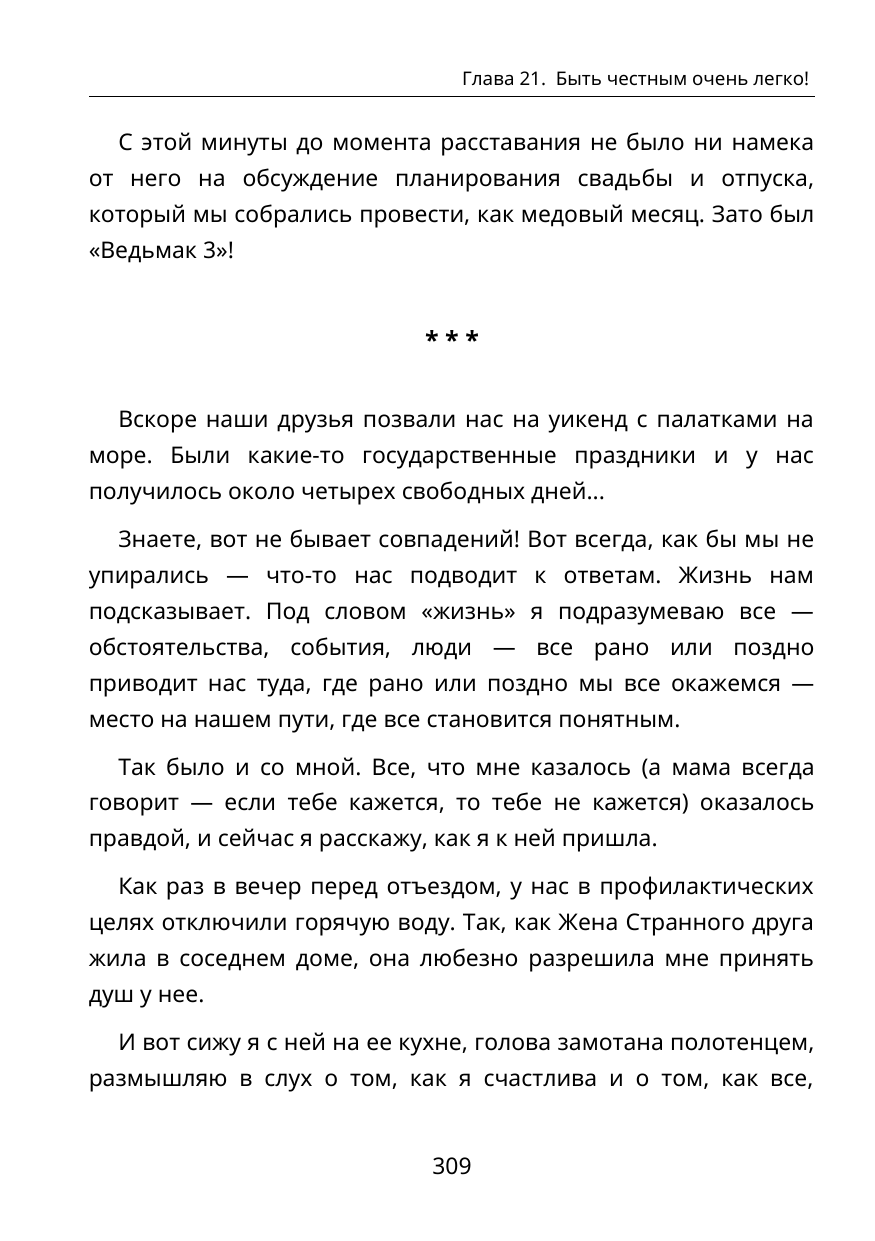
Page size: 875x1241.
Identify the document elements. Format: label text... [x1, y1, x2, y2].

text Так было и со мной. Все, что мне казалось (а мама всегда говорит — если тебе кажется, то тебе не кажется) оказалось правдой, и сейчас я расскажу, как я к ней пришла. [88, 750, 815, 853]
text Вскоре наши друзья позвали нас на уикенд с палатками на море. Были какие-то государственные праздники и у нас получилось около четырех свободных дней... [88, 403, 815, 507]
text С этой минуты до момента расставания не было ни намека от него на обсуждение планирования свадьбы и отпуска, который мы собрались провести, как медовый месяц. Зато был «Ведьмак 3»! [88, 126, 815, 265]
subtitle * * * [88, 323, 815, 357]
text И вот сижу я с ней на ее кухне, голова замотана полотенцем, размышляю в слух о том, как я счастлива и о том, как все, [88, 1026, 815, 1093]
text Как раз в вечер перед отъездом, у нас в профилактических целях отключили горячую воду. Так, как Жена Странного друга жила в соседнем доме, она любезно разрешила мне принять душ у нее. [88, 870, 815, 1009]
text Знаете, вот не бывает совпадений! Вот всегда, как бы мы не упирались — что-то нас подводит к ответам. Жизнь нам подсказывает. Под словом «жизнь» я подразумеваю все — обстоятельства, события, люди — все рано или поздно приводит нас туда, где рано или поздно мы все окажемся — место на нашем пути, где все становится понятным. [88, 523, 815, 734]
